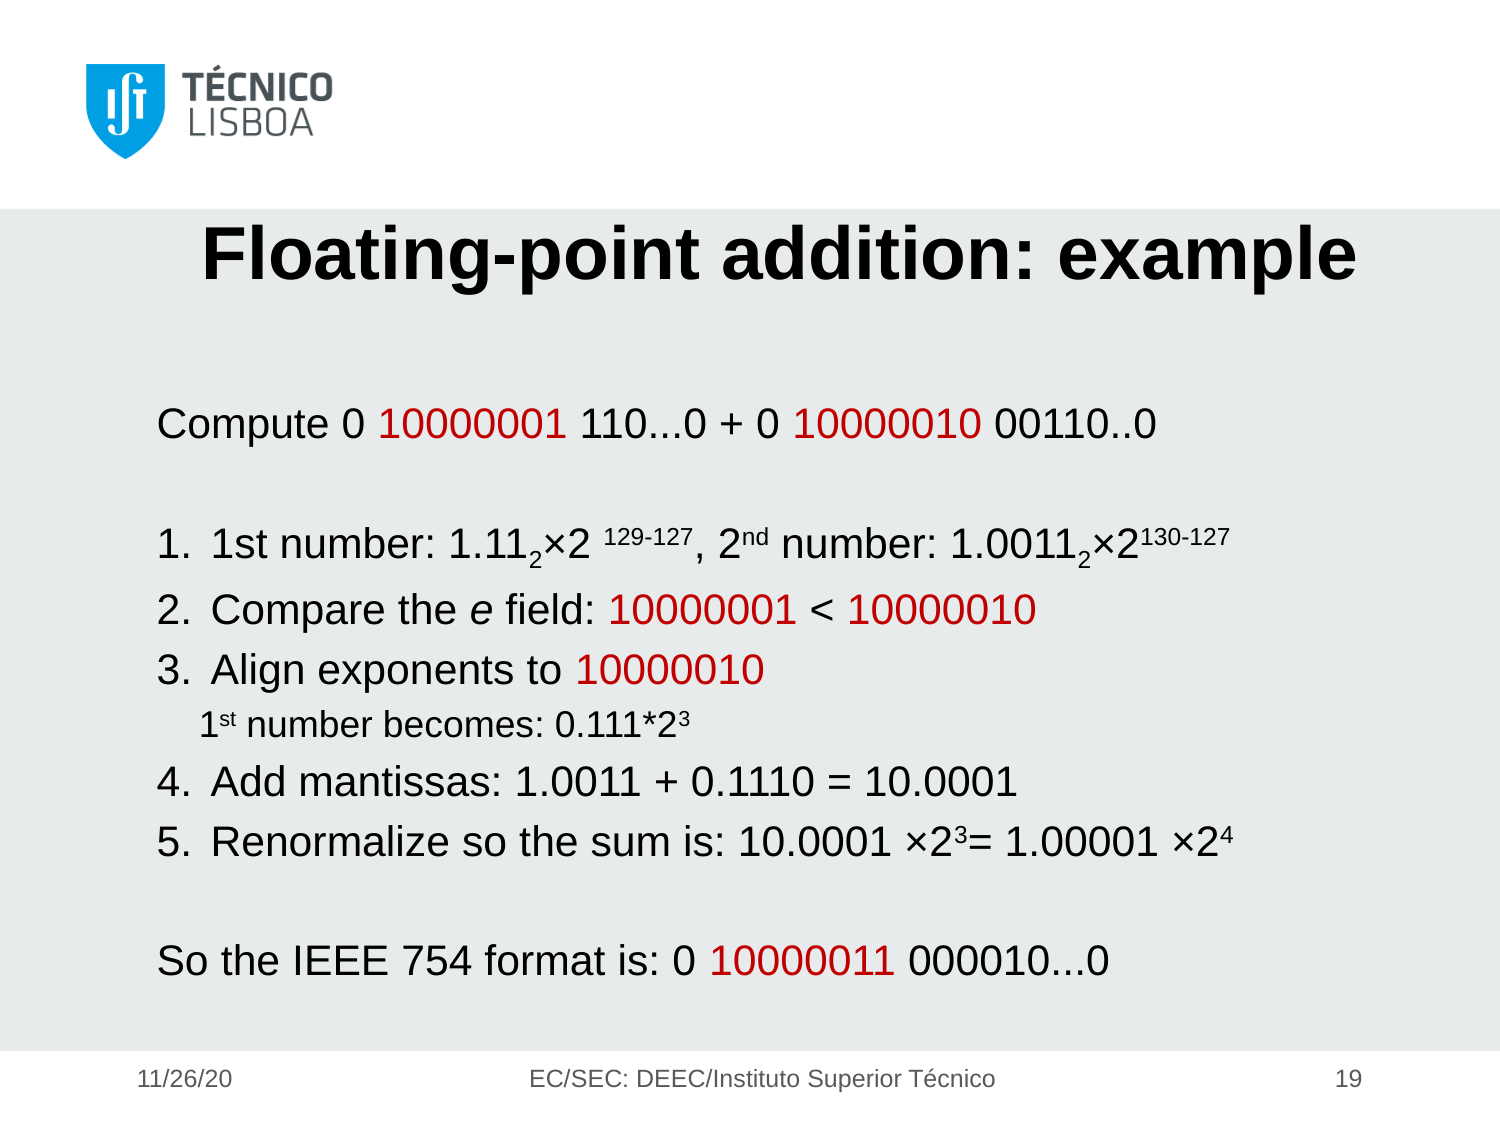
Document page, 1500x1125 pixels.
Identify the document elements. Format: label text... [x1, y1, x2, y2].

slide_number [1077, 1052, 1378, 1103]
footer EC/SEC: DEEC/Instituto Superior Técnico [512, 1052, 1021, 1103]
picture [0, 0, 1500, 1125]
slide_number 11/26/20 [121, 1052, 425, 1103]
list Compute 0 10000001 110...0 + 0 10000010 00110..0 1st number: 1.112×2 129-127, 2nd number: 1.00112×2130-127 Compare the e field: 10000001 < 10000010 Align exponents to 10000010 1st number becomes: 0.111*23 Add mantissas: 1.0011 + 0.1110 = 10.0001 Renormalize so the sum is: 10.0001 ×23= 1.00001 ×24 So the IEEE 754 format is: 0 10000011 000010...0 [141, 388, 1417, 994]
title Floating-point addition: example [186, 178, 1443, 322]
